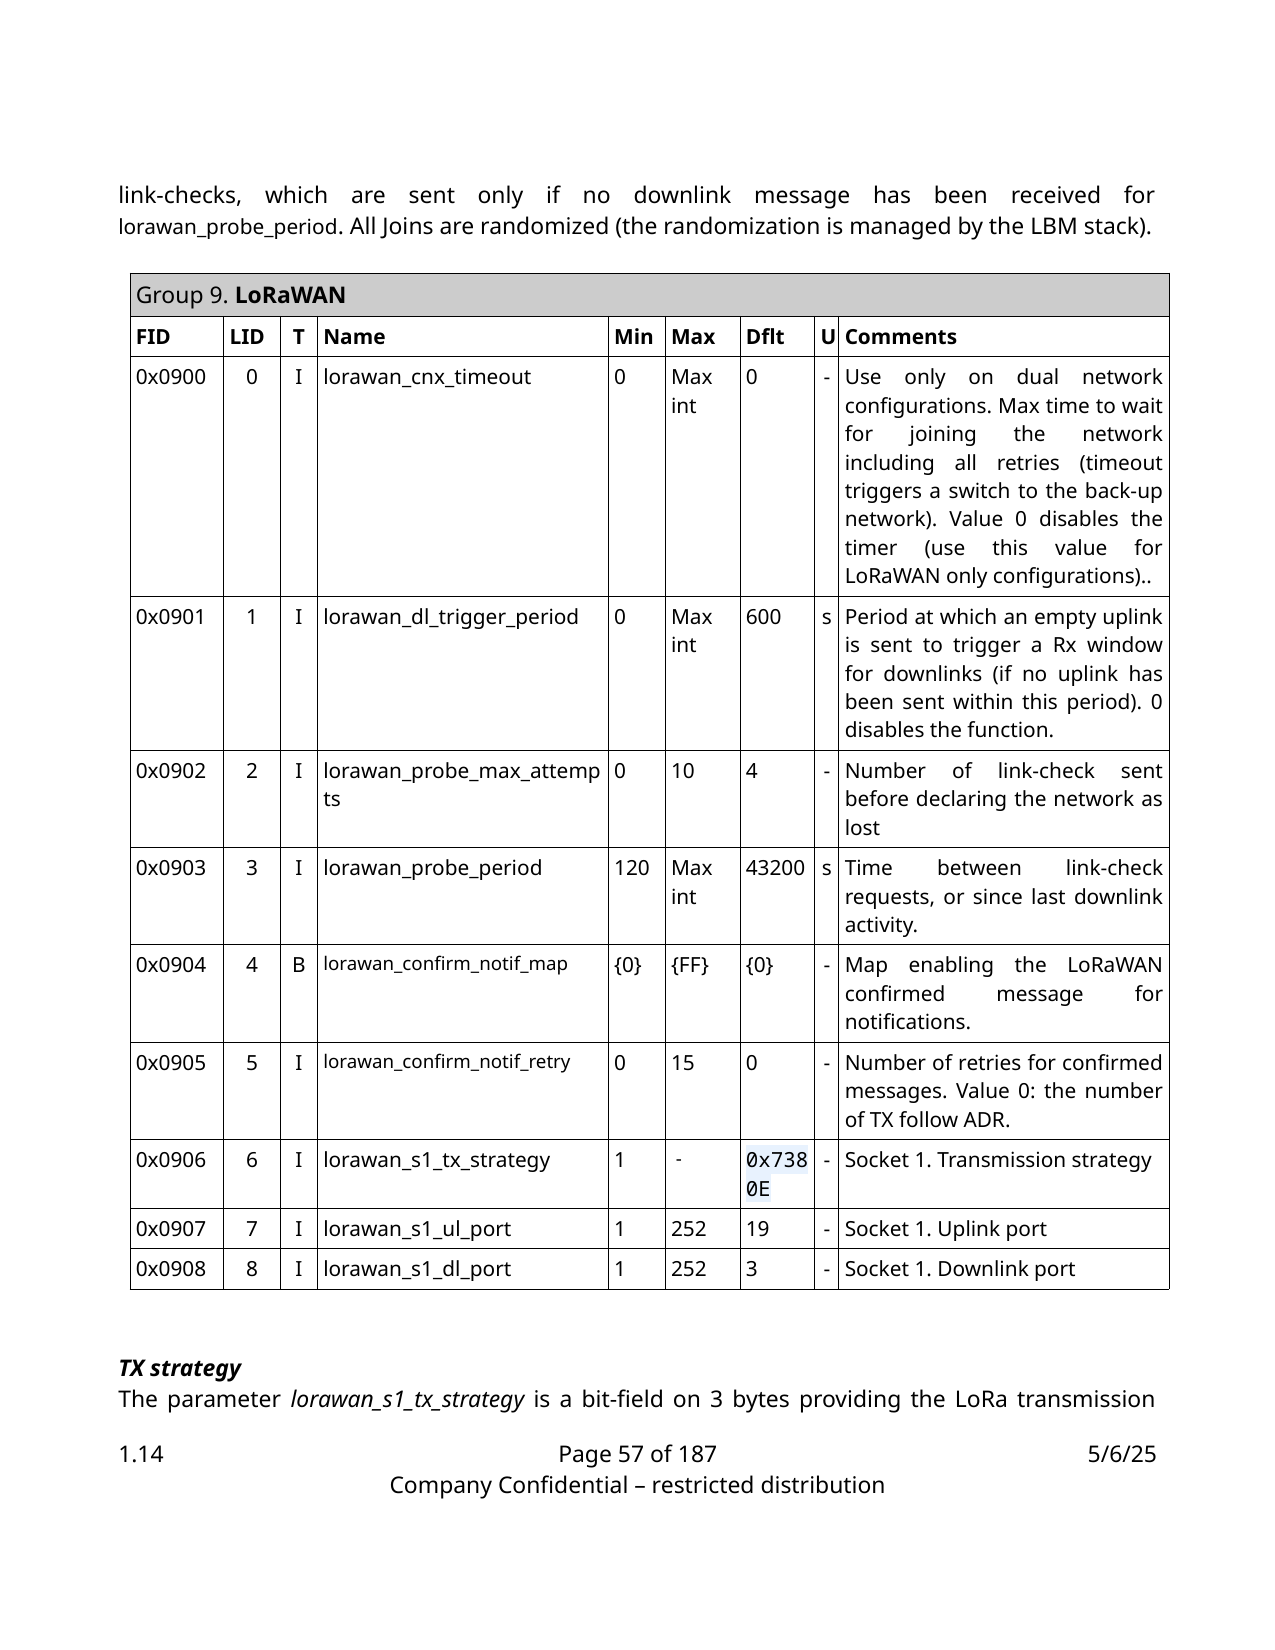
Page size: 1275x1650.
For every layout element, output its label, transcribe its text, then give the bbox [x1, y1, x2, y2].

table_cell s [815, 848, 838, 944]
table_cell 6 [224, 1140, 280, 1208]
table_cell 0 [609, 597, 665, 750]
table_cell - [815, 357, 838, 596]
table_cell Number of retries for confirmed messages. Value 0: the number of TX follow ADR. [839, 1043, 1169, 1139]
table_cell 2 [224, 751, 280, 847]
table_cell 19 [741, 1209, 814, 1248]
text link-checks, which are sent only if no downlink message has been received for lorawan_probe_period. All Joins are randomized (the randomization is managed by the LBM stack). [118, 179, 1157, 241]
table_cell 3 [224, 848, 280, 944]
table_cell - [815, 1209, 838, 1248]
table_cell {FF} [666, 945, 740, 1042]
table_cell Max int [666, 848, 740, 944]
table_cell Socket 1. Transmission strategy [839, 1140, 1169, 1208]
table_cell Dflt [741, 317, 814, 356]
text TX strategy [118, 1352, 1157, 1383]
table_cell Use only on dual network configurations. Max time to wait for joining the network including all retries (timeout triggers a switch to the back-up network). Value 0 disables the timer (use this value for LoRaWAN only configurations).. [839, 357, 1169, 596]
table_cell 0x0901 [131, 597, 223, 750]
table_cell 0 [224, 357, 280, 596]
table_cell I [281, 1043, 317, 1139]
table_cell 10 [666, 751, 740, 847]
table_cell s [815, 597, 838, 750]
table_cell - [666, 1140, 740, 1208]
table_cell 43200 [741, 848, 814, 944]
table_cell 120 [609, 848, 665, 944]
table_cell 1 [609, 1249, 665, 1289]
table_cell 0x0900 [131, 357, 223, 596]
table_cell Name [318, 317, 608, 356]
table_cell 0x0907 [131, 1209, 223, 1248]
table_cell 0x0908 [131, 1249, 223, 1289]
table_cell Socket 1. Downlink port [839, 1249, 1169, 1289]
table_cell lorawan_s1_dl_port [318, 1249, 608, 1289]
table_cell 3 [741, 1249, 814, 1289]
table_cell 0x0905 [131, 1043, 223, 1139]
table_cell 0 [609, 1043, 665, 1139]
table_cell 0x0906 [131, 1140, 223, 1208]
table_cell 1 [609, 1209, 665, 1248]
table_cell 0 [609, 751, 665, 847]
table_cell I [281, 848, 317, 944]
table_cell LID [224, 317, 280, 356]
table_cell 8 [224, 1249, 280, 1289]
table_cell Socket 1. Uplink port [839, 1209, 1169, 1248]
table_cell U [815, 317, 838, 356]
table_cell lorawan_confirm_notif_retry [318, 1043, 608, 1139]
table_cell 0x0904 [131, 945, 223, 1042]
table_cell 15 [666, 1043, 740, 1139]
table_cell - [815, 751, 838, 847]
table_cell Period at which an empty uplink is sent to trigger a Rx window for downlinks (if no uplink has been sent within this period). 0 disables the function. [839, 597, 1169, 750]
table_cell 1 [609, 1140, 665, 1208]
table_cell I [281, 357, 317, 596]
table_cell - [815, 1249, 838, 1289]
table_cell {0} [609, 945, 665, 1042]
table_cell - [815, 1043, 838, 1139]
table_cell lorawan_s1_tx_strategy [318, 1140, 608, 1208]
table_cell Min [609, 317, 665, 356]
table_cell 600 [741, 597, 814, 750]
table_cell Max int [666, 357, 740, 596]
table_cell lorawan_dl_trigger_period [318, 597, 608, 750]
table_header Group 9. LoRaWAN [131, 274, 1169, 316]
table_cell 0x0902 [131, 751, 223, 847]
table_cell FID [131, 317, 223, 356]
table_cell 4 [741, 751, 814, 847]
table_cell 0x7380E [741, 1140, 814, 1208]
table_cell - [815, 945, 838, 1042]
table_cell 0 [609, 357, 665, 596]
table_cell lorawan_probe_period [318, 848, 608, 944]
table_cell Max int [666, 597, 740, 750]
table_cell lorawan_cnx_timeout [318, 357, 608, 596]
table_cell I [281, 1249, 317, 1289]
table_cell Number of link-check sent before declaring the network as lost [839, 751, 1169, 847]
table_cell Time between link-check requests, or since last downlink activity. [839, 848, 1169, 944]
text The parameter lorawan_s1_tx_strategy is a bit-field on 3 bytes providing the LoRa transmission [118, 1383, 1157, 1414]
table_cell {0} [741, 945, 814, 1042]
table_cell I [281, 1140, 317, 1208]
table_cell 252 [666, 1249, 740, 1289]
table_cell B [281, 945, 317, 1042]
table_cell Comments [839, 317, 1169, 356]
table_cell 4 [224, 945, 280, 1042]
table_cell I [281, 597, 317, 750]
table_cell T [281, 317, 317, 356]
table_cell 0 [741, 1043, 814, 1139]
table_cell Map enabling the LoRaWAN confirmed message for notifications. [839, 945, 1169, 1042]
table_cell 7 [224, 1209, 280, 1248]
table_cell Max [666, 317, 740, 356]
table_cell 0x0903 [131, 848, 223, 944]
table_cell lorawan_confirm_notif_map [318, 945, 608, 1042]
table_cell - [815, 1140, 838, 1208]
table_cell I [281, 1209, 317, 1248]
table_cell 252 [666, 1209, 740, 1248]
table_cell I [281, 751, 317, 847]
table_cell 5 [224, 1043, 280, 1139]
table_cell lorawan_probe_max_attempts [318, 751, 608, 847]
table_cell 0 [741, 357, 814, 596]
table_cell lorawan_s1_ul_port [318, 1209, 608, 1248]
table_cell 1 [224, 597, 280, 750]
